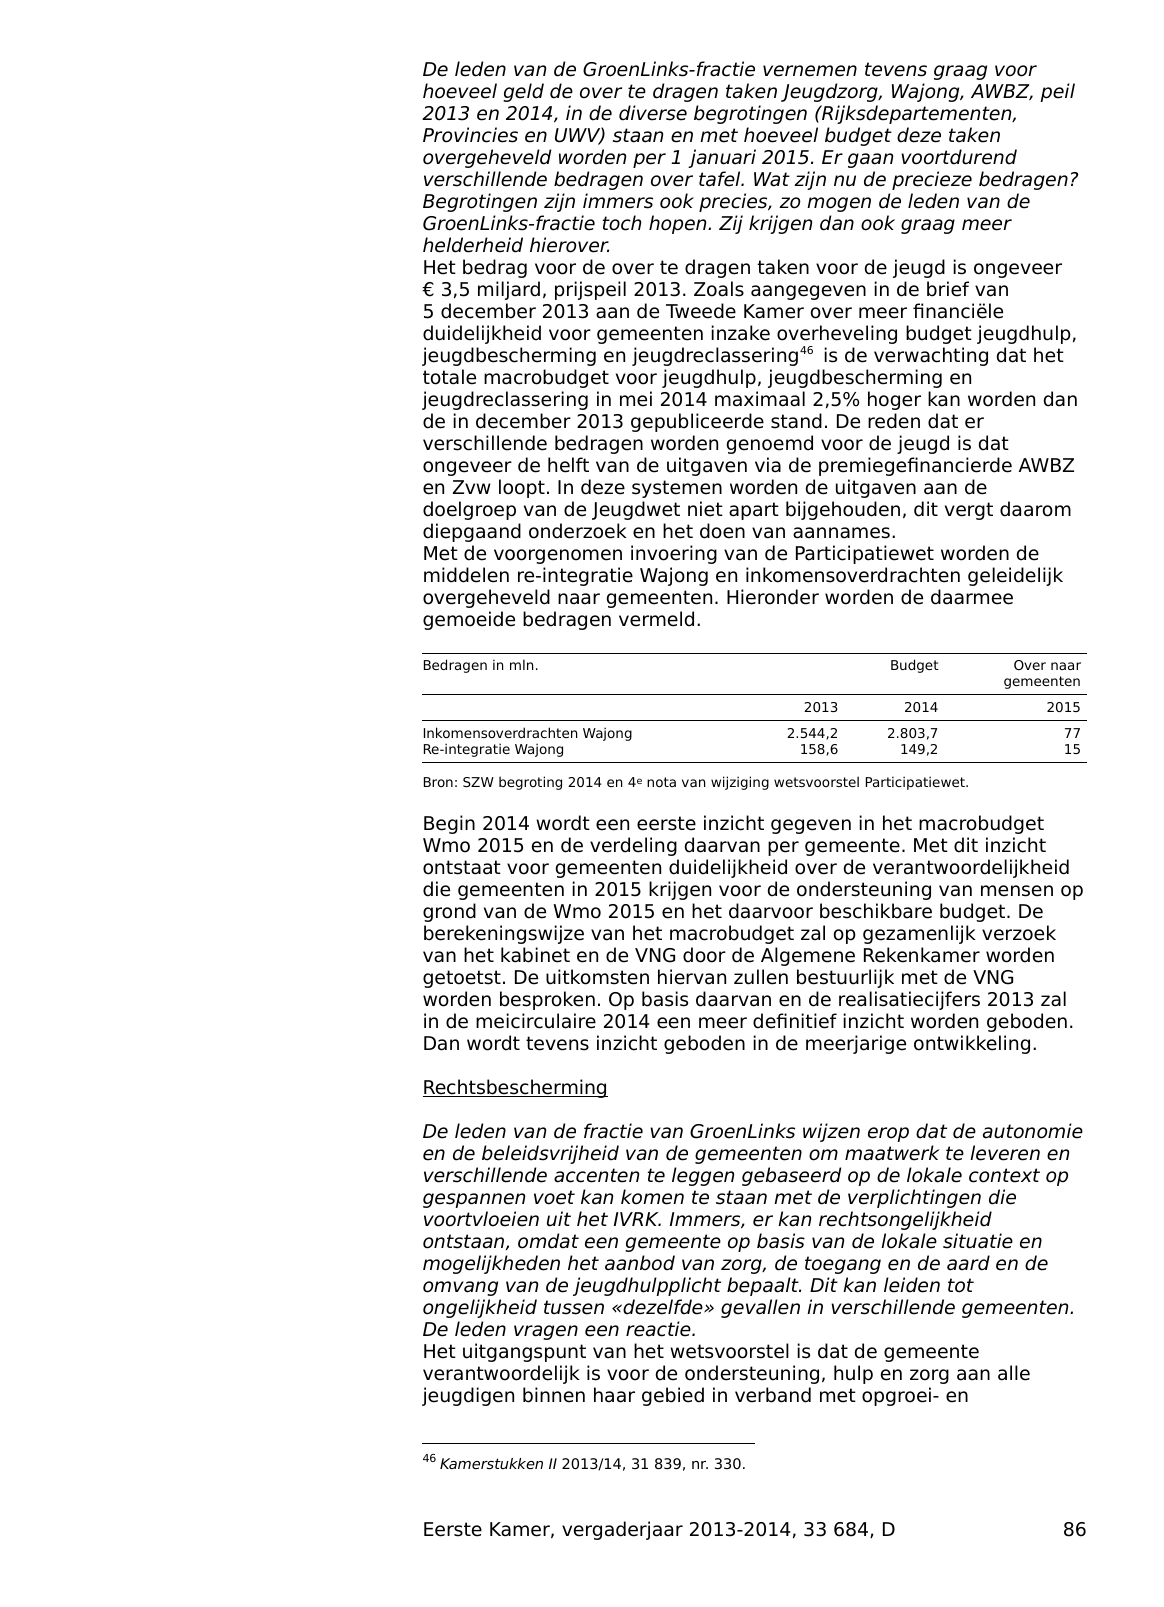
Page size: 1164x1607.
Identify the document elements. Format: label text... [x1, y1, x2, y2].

text Het uitgangspunt van het wetsvoorstel is dat de gemeente verantwoordelijk is voor de ondersteuning, hulp en zorg aan alle jeugdigen binnen haar gebied in verband met opgroei- en [422, 1341, 1087, 1407]
table_cell 149,2 [844, 742, 944, 762]
text Het bedrag voor de over te dragen taken voor de jeugd is ongeveer € 3,5 miljard, prijspeil 2013. Zoals aangegeven in de brief van 5 december 2013 aan de Tweede Kamer over meer financiële duidelijkheid voor gemeenten inzake overheveling budget jeugdhulp, jeugdbescherming en jeugdreclassering is de verwachting dat het totale macrobudget voor jeugdhulp, jeugdbescherming en jeugdreclassering in mei 2014 maximaal 2,5% hoger kan worden dan de in december 2013 gepubliceerde stand. De reden dat er verschillende bedragen worden genoemd voor de jeugd is dat ongeveer de helft van de uitgaven via de premiegefinancierde AWBZ en Zvw loopt. In deze systemen worden de uitgaven aan de doelgroep van de Jeugdwet niet apart bijgehouden, dit vergt daarom diepgaand onderzoek en het doen van aannames. [422, 257, 1087, 543]
table_cell 2013 [744, 695, 844, 720]
table_cell 2.544,2 [744, 721, 844, 742]
table_cell Inkomensoverdrachten Wajong [422, 721, 744, 742]
text De leden van de fractie van GroenLinks wijzen erop dat de autonomie en de beleidsvrijheid van de gemeenten om maatwerk te leveren en verschillende accenten te leggen gebaseerd op de lokale context op gespannen voet kan komen te staan met de verplichtingen die voortvloeien uit het IVRK. Immers, er kan rechtsongelijkheid ontstaan, omdat een gemeente op basis van de lokale situatie en mogelijkheden het aanbod van zorg, de toegang en de aard en de omvang van de jeugdhulpplicht bepaalt. Dit kan leiden tot ongelijkheid tussen «dezelfde» gevallen in verschillende gemeenten. De leden vragen een reactie. [422, 1121, 1087, 1341]
table_cell [422, 695, 744, 720]
table_header Over naar gemeenten [944, 654, 1087, 694]
table_cell 15 [944, 742, 1087, 762]
table_cell 158,6 [744, 742, 844, 762]
table_cell Re-integratie Wajong [422, 742, 744, 762]
text De leden van de GroenLinks-fractie vernemen tevens graag voor hoeveel geld de over te dragen taken Jeugdzorg, Wajong, AWBZ, peil 2013 en 2014, in de diverse begrotingen (Rijksdepartementen, Provincies en UWV) staan en met hoeveel budget deze taken overgeheveld worden per 1 januari 2015. Er gaan voortdurend verschillende bedragen over tafel. Wat zijn nu de precieze bedragen? Begrotingen zijn immers ook precies, zo mogen de leden van de GroenLinks-fractie toch hopen. Zij krijgen dan ook graag meer helderheid hierover. [422, 59, 1087, 257]
table_header Bedragen in mln. [422, 654, 744, 694]
text Kamerstukken II 2013/14, 31 839, nr. 330. [422, 1452, 1087, 1474]
table_cell Bron: SZW begroting 2014 en 4e nota van wijziging wetsvoorstel Participatiewet. [422, 763, 1087, 791]
text Begin 2014 wordt een eerste inzicht gegeven in het macrobudget Wmo 2015 en de verdeling daarvan per gemeente. Met dit inzicht ontstaat voor gemeenten duidelijkheid over de verantwoordelijkheid die gemeenten in 2015 krijgen voor de ondersteuning van mensen op grond van de Wmo 2015 en het daarvoor beschikbare budget. De berekeningswijze van het macrobudget zal op gezamenlijk verzoek van het kabinet en de VNG door de Algemene Rekenkamer worden getoetst. De uitkomsten hiervan zullen bestuurlijk met de VNG worden besproken. Op basis daarvan en de realisatiecijfers 2013 zal in de meicirculaire 2014 een meer definitief inzicht worden geboden. Dan wordt tevens inzicht geboden in de meerjarige ontwikkeling. [422, 813, 1087, 1055]
text Met de voorgenomen invoering van de Participatiewet worden de middelen re-integratie Wajong en inkomensoverdrachten geleidelijk overgeheveld naar gemeenten. Hieronder worden de daarmee gemoeide bedragen vermeld. [422, 543, 1087, 631]
table_cell 2014 [844, 695, 944, 720]
table_header Budget [744, 654, 944, 694]
table_cell 2.803,7 [844, 721, 944, 742]
subtitle Rechtsbescherming [422, 1077, 1087, 1099]
table_cell 2015 [944, 695, 1087, 720]
table_cell 77 [944, 721, 1087, 742]
